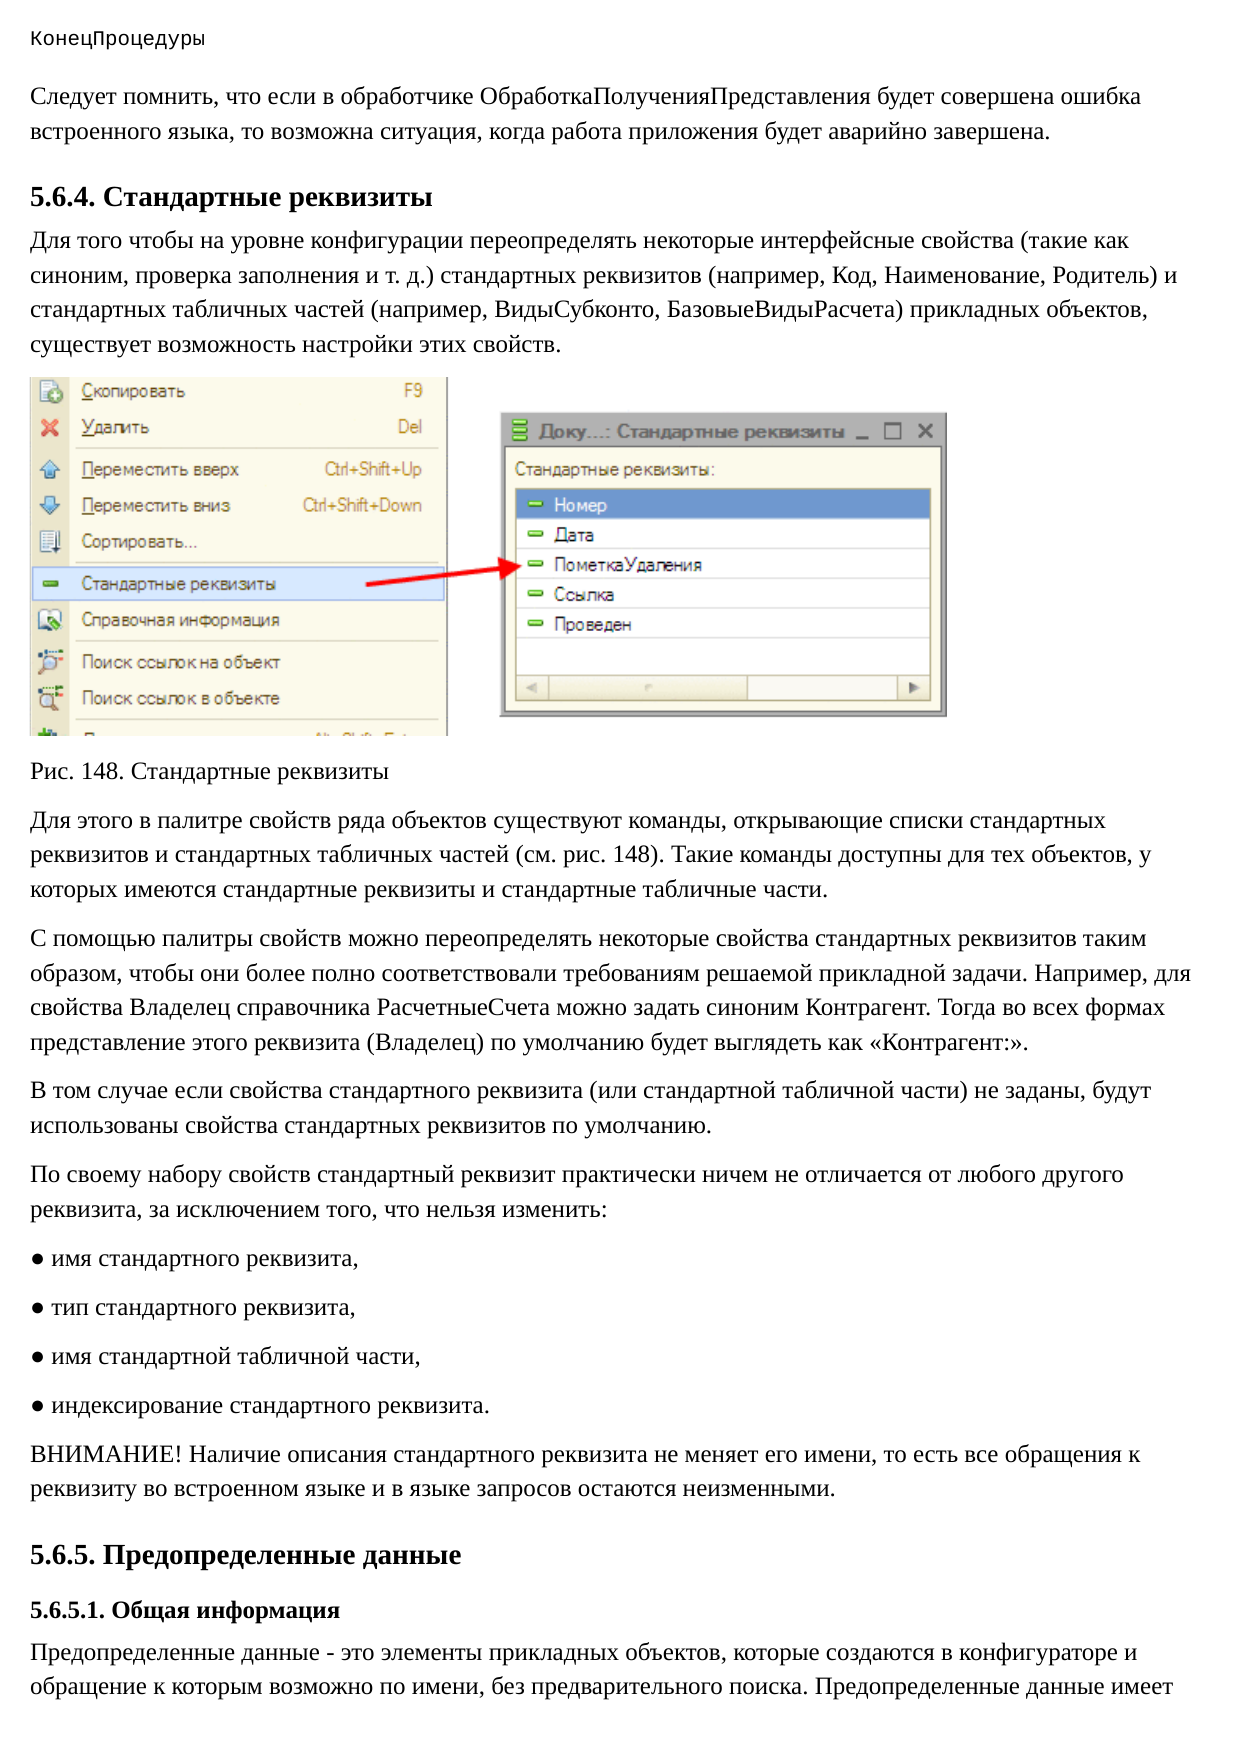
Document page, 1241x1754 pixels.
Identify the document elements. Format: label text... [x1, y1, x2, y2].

text ● тип стандартного реквизита, [30, 1292, 1211, 1321]
text ● имя стандартного реквизита, [30, 1243, 1211, 1271]
text ● имя стандартной табличной части, [30, 1341, 1211, 1369]
text Для этого в палитре свойств ряда объектов существуют команды, открывающие списки стандартных реквизитов и стандартных табличных частей (см. рис. 148). Такие команды доступны для тех объектов, у которых имеются стандартные реквизиты и стандартные табличные части. [30, 805, 1211, 903]
text КонецПроцедуры [30, 28, 1211, 52]
subtitle 5.6.5. Предопределенные данные [30, 1537, 1211, 1571]
text В том случае если свойства стандартного реквизита (или стандартной табличной части) не заданы, будут использованы свойства стандартных реквизитов по умолчанию. [30, 1076, 1211, 1139]
subtitle 5.6.5.1. Общая информация [30, 1596, 1211, 1624]
text ВНИМАНИЕ! Наличие описания стандартного реквизита не меняет его имени, то есть все обращения к реквизиту во встроенном языке и в языке запросов остаются неизменными. [30, 1439, 1211, 1502]
text Рис. 148. Стандартные реквизиты [30, 756, 1211, 785]
text По своему набору свойств стандартный реквизит практически ничем не отличается от любого другого реквизита, за исключением того, что нельзя изменить: [30, 1159, 1211, 1222]
text Следует помнить, что если в обработчике ОбработкаПолученияПредставления будет совершена ошибка встроенного языка, то возможна ситуация, когда работа приложения будет аварийно завершена. [30, 81, 1211, 144]
subtitle 5.6.4. Стандартные реквизиты [30, 179, 1211, 213]
text Предопределенные данные ‑ это элементы прикладных объектов, которые создаются в конфигураторе и обращение к которым возможно по имени, без предварительного поиска. Предопределенные данные имеет [30, 1637, 1211, 1700]
text ● индексирование стандартного реквизита. [30, 1390, 1211, 1419]
text С помощью палитры свойств можно переопределять некоторые свойства стандартных реквизитов таким образом, чтобы они более полно соответствовали требованиям решаемой прикладной задачи. Например, для свойства Владелец справочника РасчетныеСчета можно задать синоним Контрагент. Тогда во всех формах представление этого реквизита (Владелец) по умолчанию будет выглядеть как «Контрагент:». [30, 923, 1211, 1055]
picture [29, 377, 947, 736]
text Для того чтобы на уровне конфигурации переопределять некоторые интерфейсные свойства (такие как синоним, проверка заполнения и т. д.) стандартных реквизитов (например, Код, Наименование, Родитель) и стандартных табличных частей (например, ВидыСубконто, БазовыеВидыРасчета) прикладных объектов, существует возможность настройки этих свойств. [30, 225, 1211, 358]
